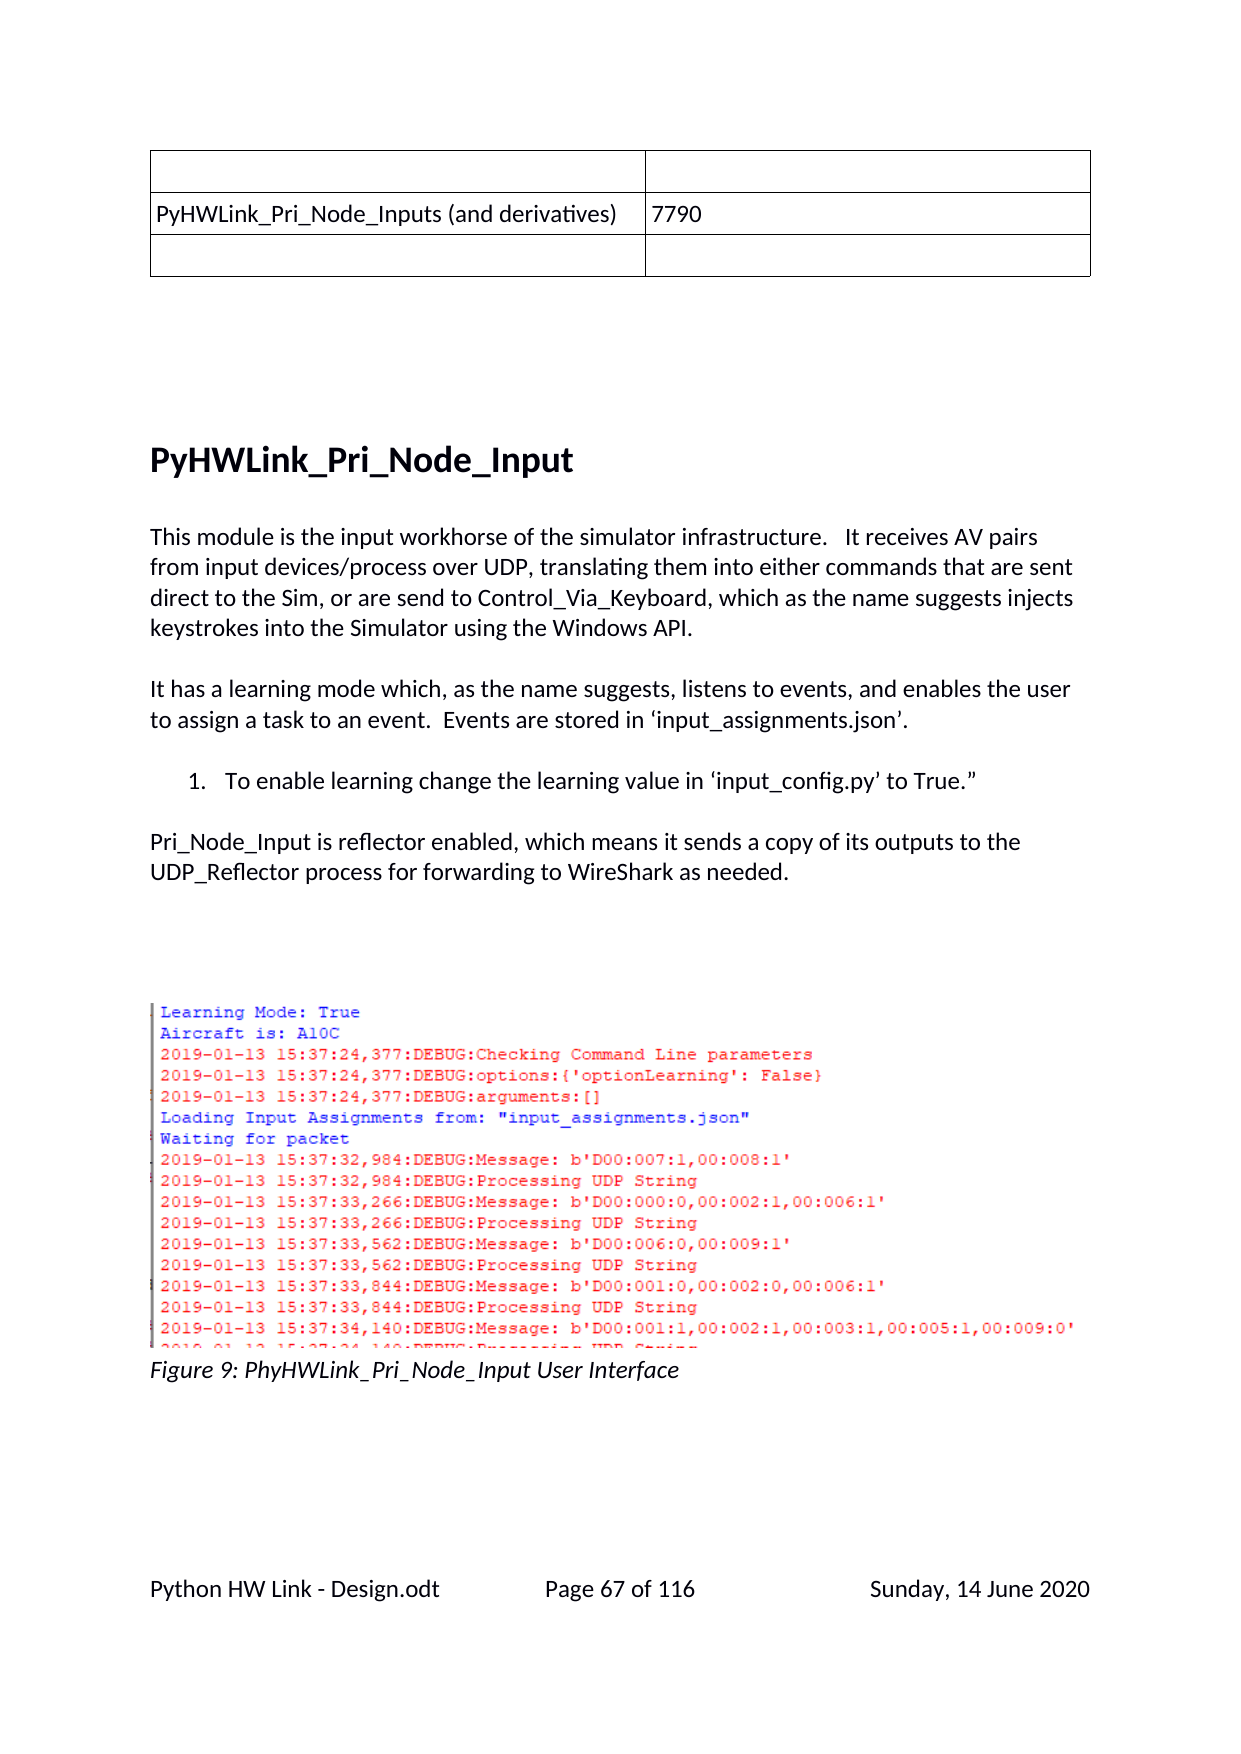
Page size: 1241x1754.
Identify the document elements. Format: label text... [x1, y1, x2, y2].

table_cell PyHWLink_Pri_Node_Inputs (and derivatives) [151, 193, 645, 234]
table_cell [151, 151, 645, 192]
text Figure 9: PhyHWLink_Pri_Node_Input User Interface [150, 1348, 1090, 1385]
table_cell [151, 235, 645, 276]
text It has a learning mode which, as the name suggests, listens to events, and enables the user to assign a task to an event. Events are stored in ‘input_assignments.json’. [150, 673, 1090, 734]
list To enable learning change the learning value in ‘input_config.py’ to True.” [187, 765, 1090, 795]
subtitle PyHWLink_Pri_Node_Input [150, 436, 1090, 482]
table_cell [646, 151, 1090, 192]
text Pri_Node_Input is reflector enabled, which means it sends a copy of its outputs to the UDP_Reflector process for forwarding to WireShark as needed. [150, 826, 1090, 887]
table_cell 7790 [646, 193, 1090, 234]
picture [150, 1003, 1091, 1348]
table_cell [646, 235, 1090, 276]
text This module is the input workhorse of the simulator infrastructure. It receives AV pairs from input devices/process over UDP, translating them into either commands that are sent direct to the Sim, or are send to Control_Via_Keyboard, which as the name suggests injects keystrokes into the Simulator using the Windows API. [150, 521, 1090, 643]
